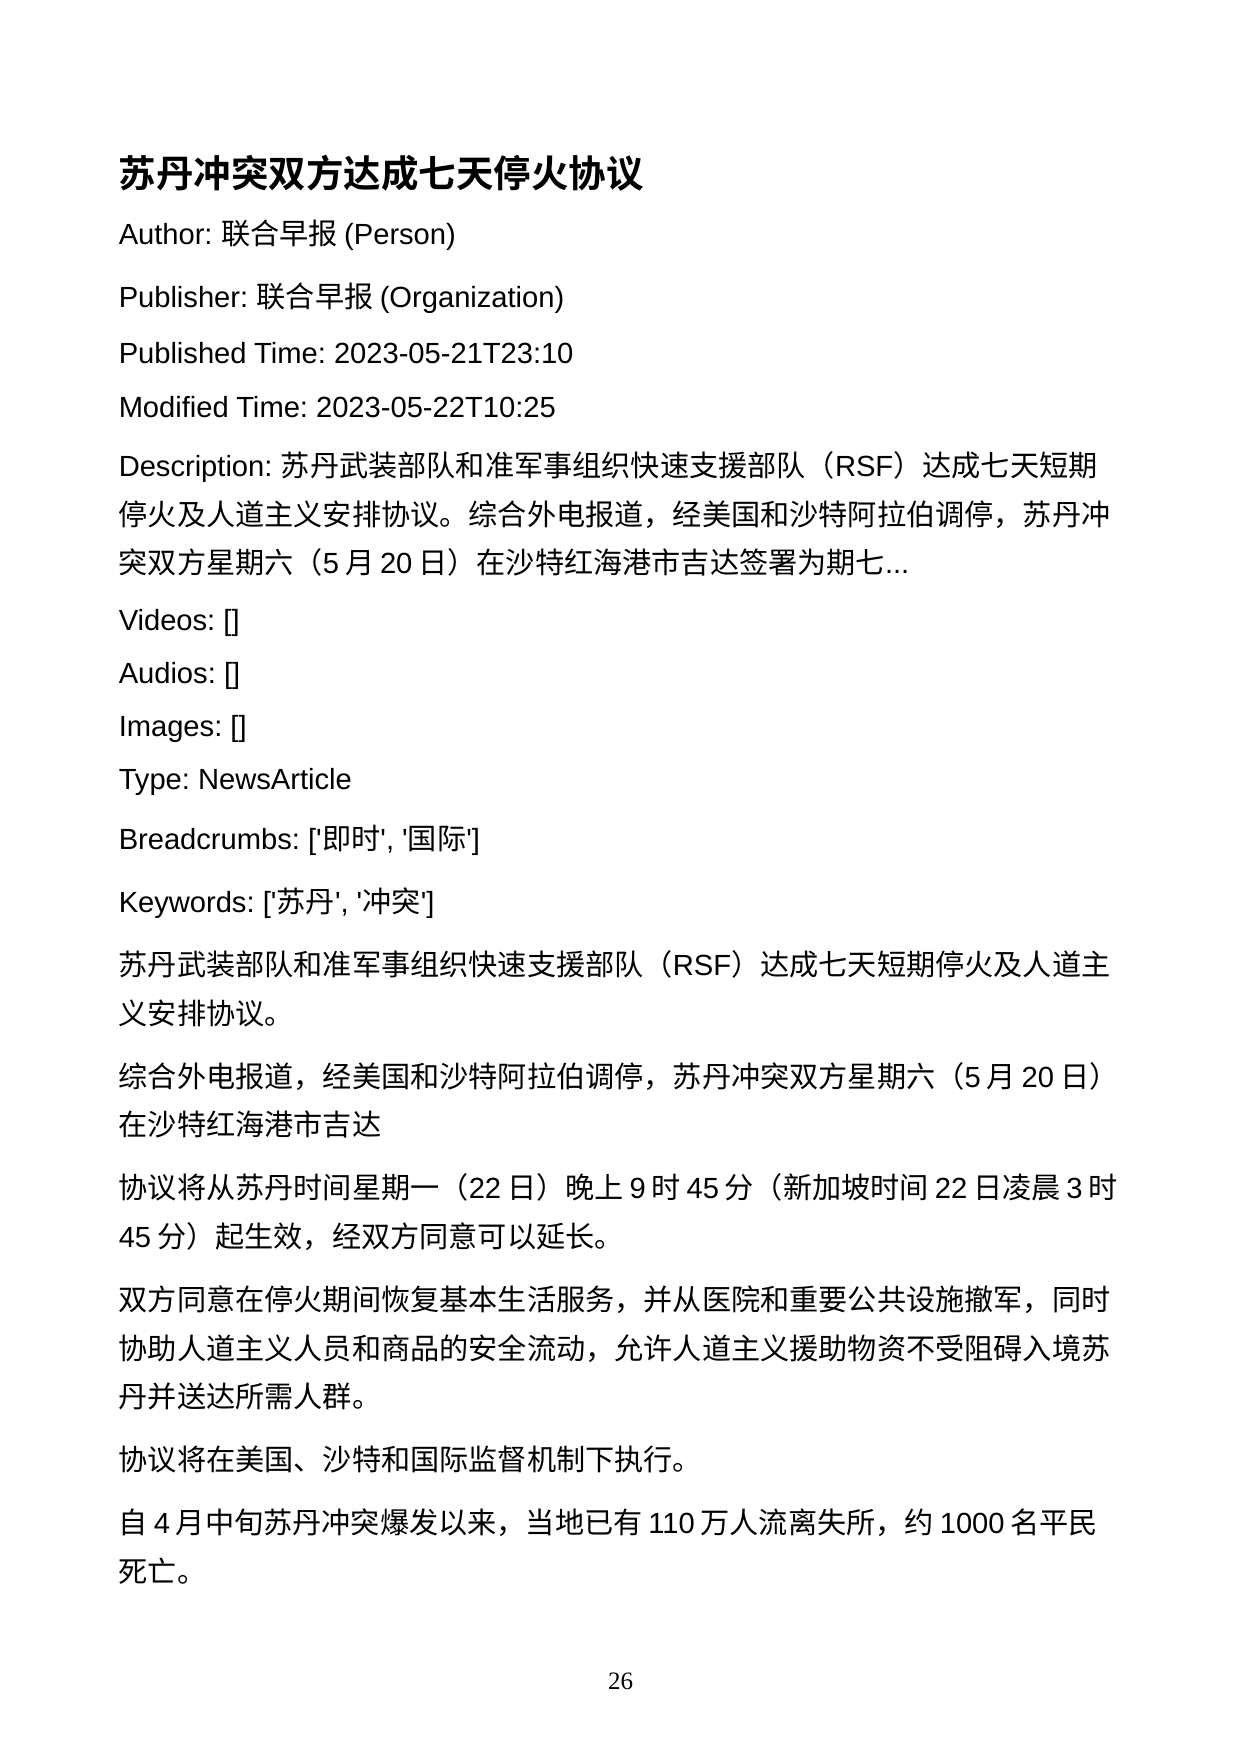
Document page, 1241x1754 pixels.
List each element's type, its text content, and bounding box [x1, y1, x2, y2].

text 协议将在美国、沙特和国际监督机制下执行。 [118, 1437, 1122, 1479]
text Audios: [] [118, 656, 1122, 690]
text 自4月中旬苏丹冲突爆发以来，当地已有110万人流离失所，约1000名平民死亡。 [118, 1500, 1122, 1591]
text Modified Time: 2023-05-22T10:25 [118, 390, 1122, 423]
text 双方同意在停火期间恢复基本生活服务，并从医院和重要公共设施撤军，同时协助人道主义人员和商品的安全流动，允许人道主义援助物资不受阻碍入境苏丹并送达所需人群。 [118, 1277, 1122, 1416]
text Images: [] [118, 709, 1122, 743]
text Published Time: 2023-05-21T23:10 [118, 337, 1122, 370]
text Breadcrumbs: ['即时', '国际'] [118, 816, 1122, 858]
text Type: NewsArticle [118, 762, 1122, 796]
text 综合外电报道，经美国和沙特阿拉伯调停，苏丹冲突双方星期六（5月20日）在沙特红海港市吉达 [118, 1053, 1122, 1144]
text Keywords: ['苏丹', '冲突'] [118, 879, 1122, 921]
text Publisher: 联合早报 (Organization) [118, 273, 1122, 316]
text Author: 联合早报 (Person) [118, 210, 1122, 253]
text Videos: [] [118, 603, 1122, 637]
text Description: 苏丹武装部队和准军事组织快速支援部队（RSF）达成七天短期停火及人道主义安排协议。综合外电报道，经美国和沙特阿拉伯调停，苏丹冲突双方星期六（5月20日）在沙特红海港市吉达签署为期七... [118, 443, 1122, 582]
subtitle 苏丹冲突双方达成七天停火协议 [118, 143, 1122, 198]
text 协议将从苏丹时间星期一（22日）晚上9时45分（新加坡时间22日凌晨3时45分）起生效，经双方同意可以延长。 [118, 1165, 1122, 1256]
text 苏丹武装部队和准军事组织快速支援部队（RSF）达成七天短期停火及人道主义安排协议。 [118, 942, 1122, 1033]
